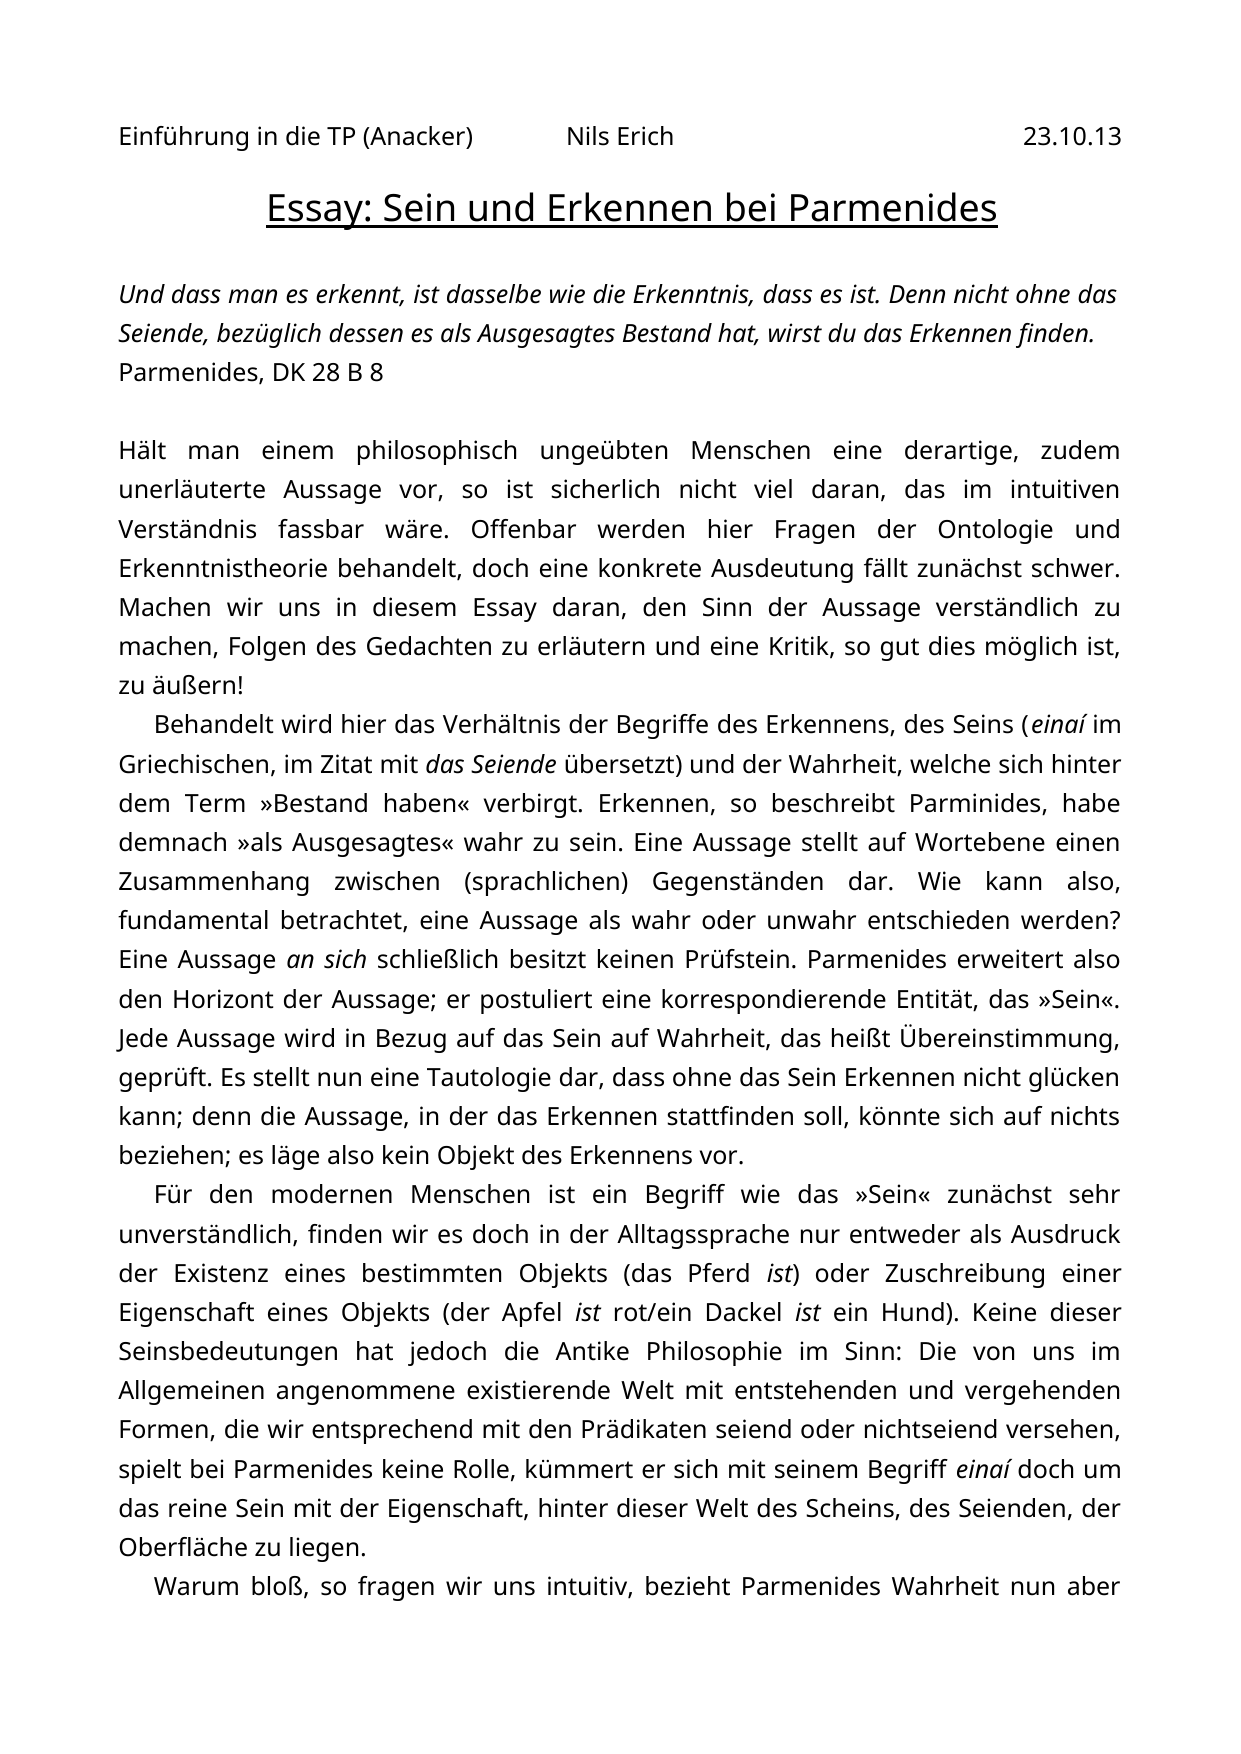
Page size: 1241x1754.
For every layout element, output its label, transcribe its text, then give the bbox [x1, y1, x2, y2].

text Warum bloß, so fragen wir uns intuitiv, bezieht Parmenides Wahrheit nun aber [118, 1569, 1122, 1603]
text Hält man einem philosophisch ungeübten Menschen eine derartige, zudem unerläuterte Aussage vor, so ist sicherlich nicht viel daran, das im intuitiven Verständnis fassbar wäre. Offenbar werden hier Fragen der Ontologie und Erkenntnistheorie behandelt, doch eine konkrete Ausdeutung fällt zunächst schwer. Machen wir uns in diesem Essay daran, den Sinn der Aussage verständlich zu machen, Folgen des Gedachten zu erläutern und eine Kritik, so gut dies möglich ist, zu äußern! [118, 433, 1122, 702]
text Und dass man es erkennt, ist dasselbe wie die Erkenntnis, dass es ist. Denn nicht ohne das Seiende, bezüglich dessen es als Ausgesagtes Bestand hat, wirst du das Erkennen finden. [118, 276, 1122, 349]
text Essay: Sein und Erkennen bei Parmenides [118, 182, 1122, 233]
text Für den modernen Menschen ist ein Begriff wie das »Sein« zunächst sehr unverständlich, finden wir es doch in der Alltagssprache nur entweder als Ausdruck der Existenz eines bestimmten Objekts (das Pferd ist) oder Zuschreibung einer Eigenschaft eines Objekts (der Apfel ist rot/ein Dackel ist ein Hund). Keine dieser Seinsbedeutungen hat jedoch die Antike Philosophie im Sinn: Die von uns im Allgemeinen angenommene existierende Welt mit entstehenden und vergehenden Formen, die wir entsprechend mit den Prädikaten seiend oder nichtseiend versehen, spielt bei Parmenides keine Rolle, kümmert er sich mit seinem Begriff einaí doch um das reine Sein mit der Eigenschaft, hinter dieser Welt des Scheins, des Seienden, der Oberfläche zu liegen. [118, 1177, 1122, 1564]
text Behandelt wird hier das Verhältnis der Begriffe des Erkennens, des Seins (einaí im Griechischen, im Zitat mit das Seiende übersetzt) und der Wahrheit, welche sich hinter dem Term »Bestand haben« verbirgt. Erkennen, so beschreibt Parminides, habe demnach »als Ausgesagtes« wahr zu sein. Eine Aussage stellt auf Wortebene einen Zusammenhang zwischen (sprachlichen) Gegenständen dar. Wie kann also, fundamental betrachtet, eine Aussage als wahr oder unwahr entschieden werden? Eine Aussage an sich schließlich besitzt keinen Prüfstein. Parmenides erweitert also den Horizont der Aussage; er postuliert eine korrespondierende Entität, das »Sein«. Jede Aussage wird in Bezug auf das Sein auf Wahrheit, das heißt Übereinstimmung, geprüft. Es stellt nun eine Tautologie dar, dass ohne das Sein Erkennen nicht glücken kann; denn die Aussage, in der das Erkennen stattfinden soll, könnte sich auf nichts beziehen; es läge also kein Objekt des Erkennens vor. [118, 707, 1122, 1172]
text Parmenides, DK 28 B 8 [118, 354, 1122, 389]
